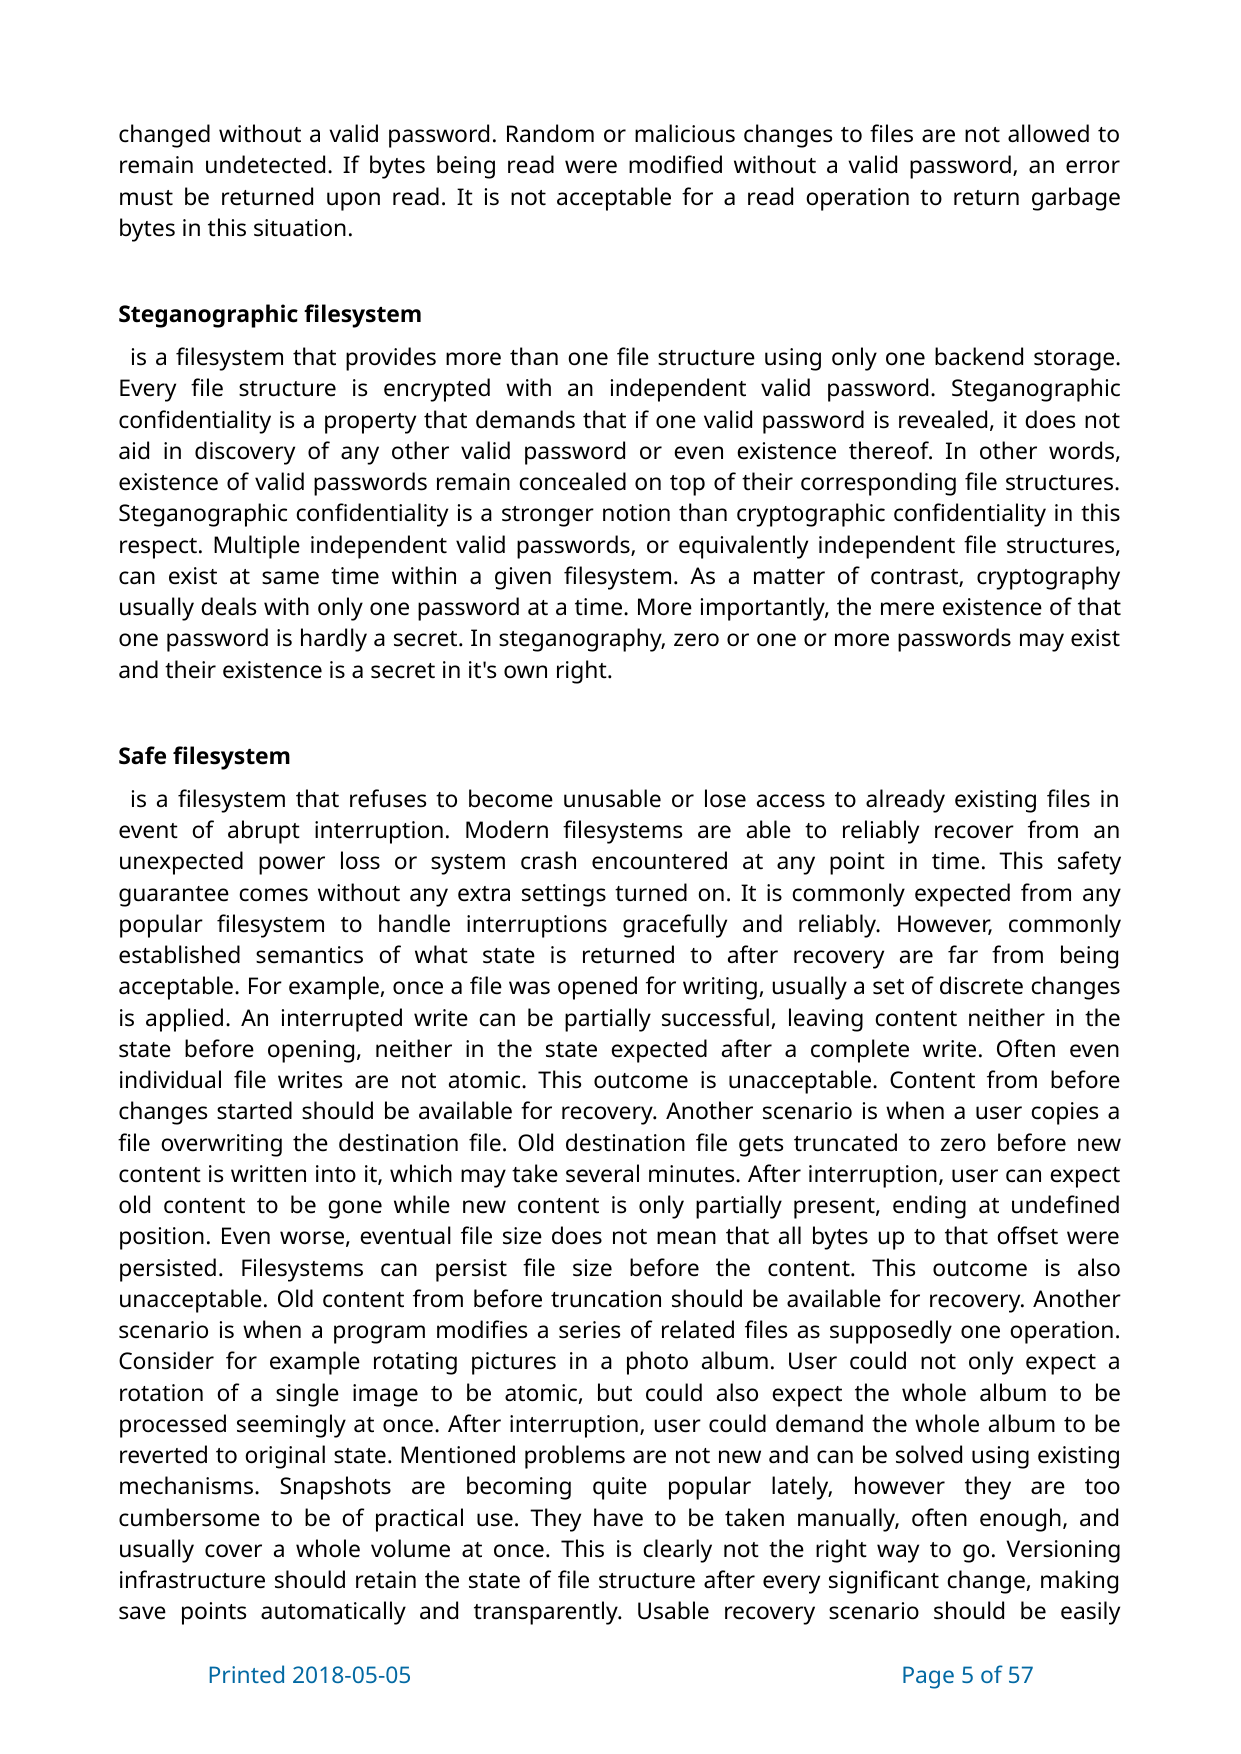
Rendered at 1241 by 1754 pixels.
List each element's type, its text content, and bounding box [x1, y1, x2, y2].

text is a filesystem that refuses to become unusable or lose access to already existing files in event of abrupt interruption. Modern filesystems are able to reliably recover from an unexpected power loss or system crash encountered at any point in time. This safety guarantee comes without any extra settings turned on. It is commonly expected from any popular filesystem to handle interruptions gracefully and reliably. However, commonly established semantics of what state is returned to after recovery are far from being acceptable. For example, once a file was opened for writing, usually a set of discrete changes is applied. An interrupted write can be partially successful, leaving content neither in the state before opening, neither in the state expected after a complete write. Often even individual file writes are not atomic. This outcome is unacceptable. Content from before changes started should be available for recovery. Another scenario is when a user copies a file overwriting the destination file. Old destination file gets truncated to zero before new content is written into it, which may take several minutes. After interruption, user can expect old content to be gone while new content is only partially present, ending at undefined position. Even worse, eventual file size does not mean that all bytes up to that offset were persisted. Filesystems can persist file size before the content. This outcome is also unacceptable. Old content from before truncation should be available for recovery. Another scenario is when a program modifies a series of related files as supposedly one operation. Consider for example rotating pictures in a photo album. User could not only expect a rotation of a single image to be atomic, but could also expect the whole album to be processed seemingly at once. After interruption, user could demand the whole album to be reverted to original state. Mentioned problems are not new and can be solved using existing mechanisms. Snapshots are becoming quite popular lately, however they are too cumbersome to be of practical use. They have to be taken manually, often enough, and usually cover a whole volume at once. This is clearly not the right way to go. Versioning infrastructure should retain the state of file structure after every significant change, making save points automatically and transparently. Usable recovery scenario should be easily [118, 783, 1122, 1626]
text changed without a valid password. Random or malicious changes to files are not allowed to remain undetected. If bytes being read were modified without a valid password, an error must be returned upon read. It is not acceptable for a read operation to return garbage bytes in this situation. [118, 118, 1122, 243]
text is a filesystem that provides more than one file structure using only one backend storage. Every file structure is encrypted with an independent valid password. Steganographic confidentiality is a property that demands that if one valid password is revealed, it does not aid in discovery of any other valid password or even existence thereof. In other words, existence of valid passwords remain concealed on top of their corresponding file structures. Steganographic confidentiality is a stronger notion than cryptographic confidentiality in this respect. Multiple independent valid passwords, or equivalently independent file structures, can exist at same time within a given filesystem. As a matter of contrast, cryptography usually deals with only one password at a time. More importantly, the mere existence of that one password is hardly a secret. In steganography, zero or one or more passwords may exist and their existence is a secret in it's own right. [118, 341, 1122, 685]
subtitle Safe filesystem [118, 740, 1122, 771]
subtitle Steganographic filesystem [118, 298, 1122, 329]
